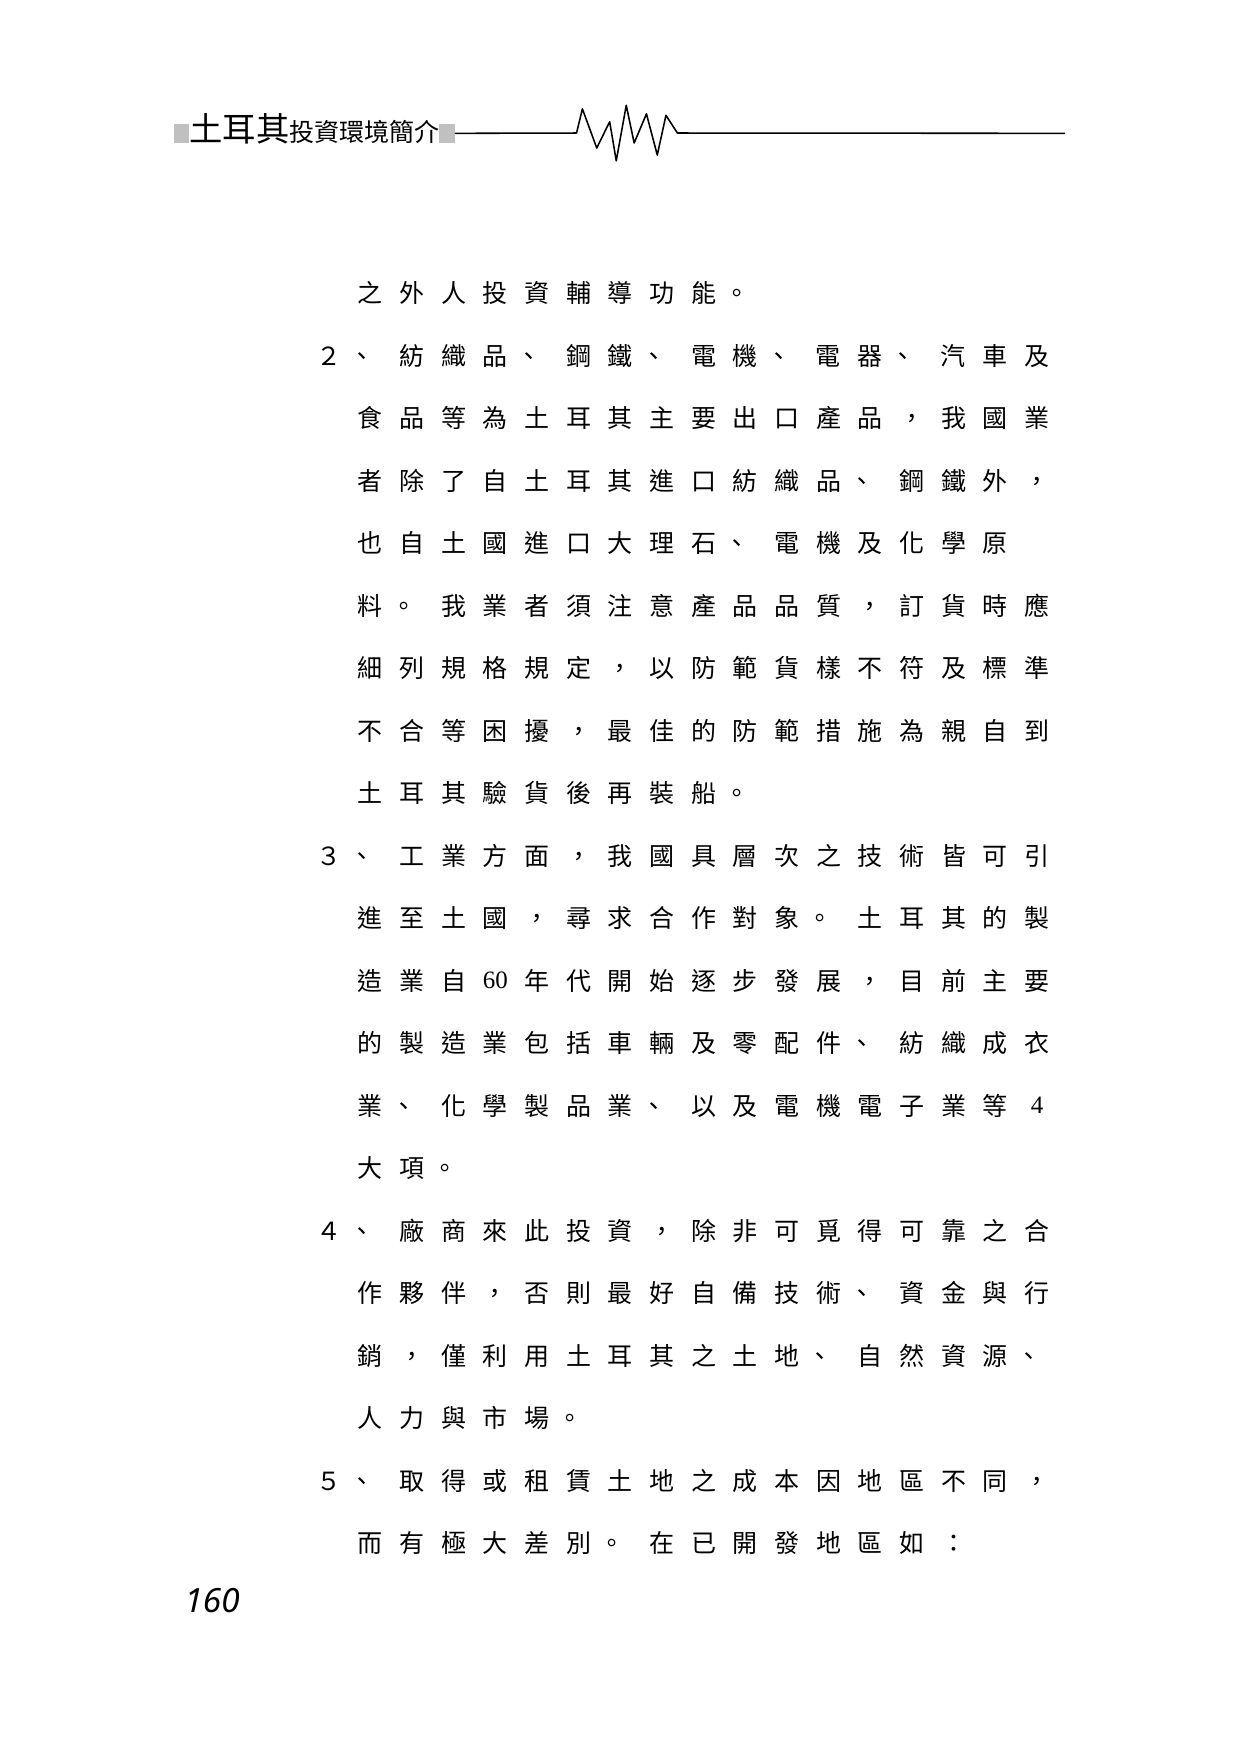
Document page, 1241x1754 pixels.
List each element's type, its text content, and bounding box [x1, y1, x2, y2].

text ２、紡織品、鋼鐵、電機、電器、汽車及食品等為土耳其主要出口產品，我國業者除了自土耳其進口紡織品、鋼鐵外，也自土國進口大理石、電機及化學原料。我業者須注意產品品質，訂貨時應細列規格規定，以防範貨樣不符及標準不合等困擾，最佳的防範措施為親自到土耳其驗貨後再裝船。 [281, 313, 1058, 813]
text ３、工業方面，我國具層次之技術皆可引進至土國，尋求合作對象。土耳其的製造業自60年代開始逐步發展，目前主要的製造業包括車輛及零配件、紡織成衣業、化學製品業、以及電機電子業等4大項。 [281, 813, 1058, 1188]
text ４、廠商來此投資，除非可覓得可靠之合作夥伴，否則最好自備技術、資金與行銷，僅利用土耳其之土地、自然資源、人力與市場。 [281, 1188, 1058, 1438]
text ５、取得或租賃土地之成本因地區不同，而有極大差別。在已開發地區如： [281, 1438, 1058, 1563]
text 之外人投資輔導功能。 [281, 250, 1058, 313]
